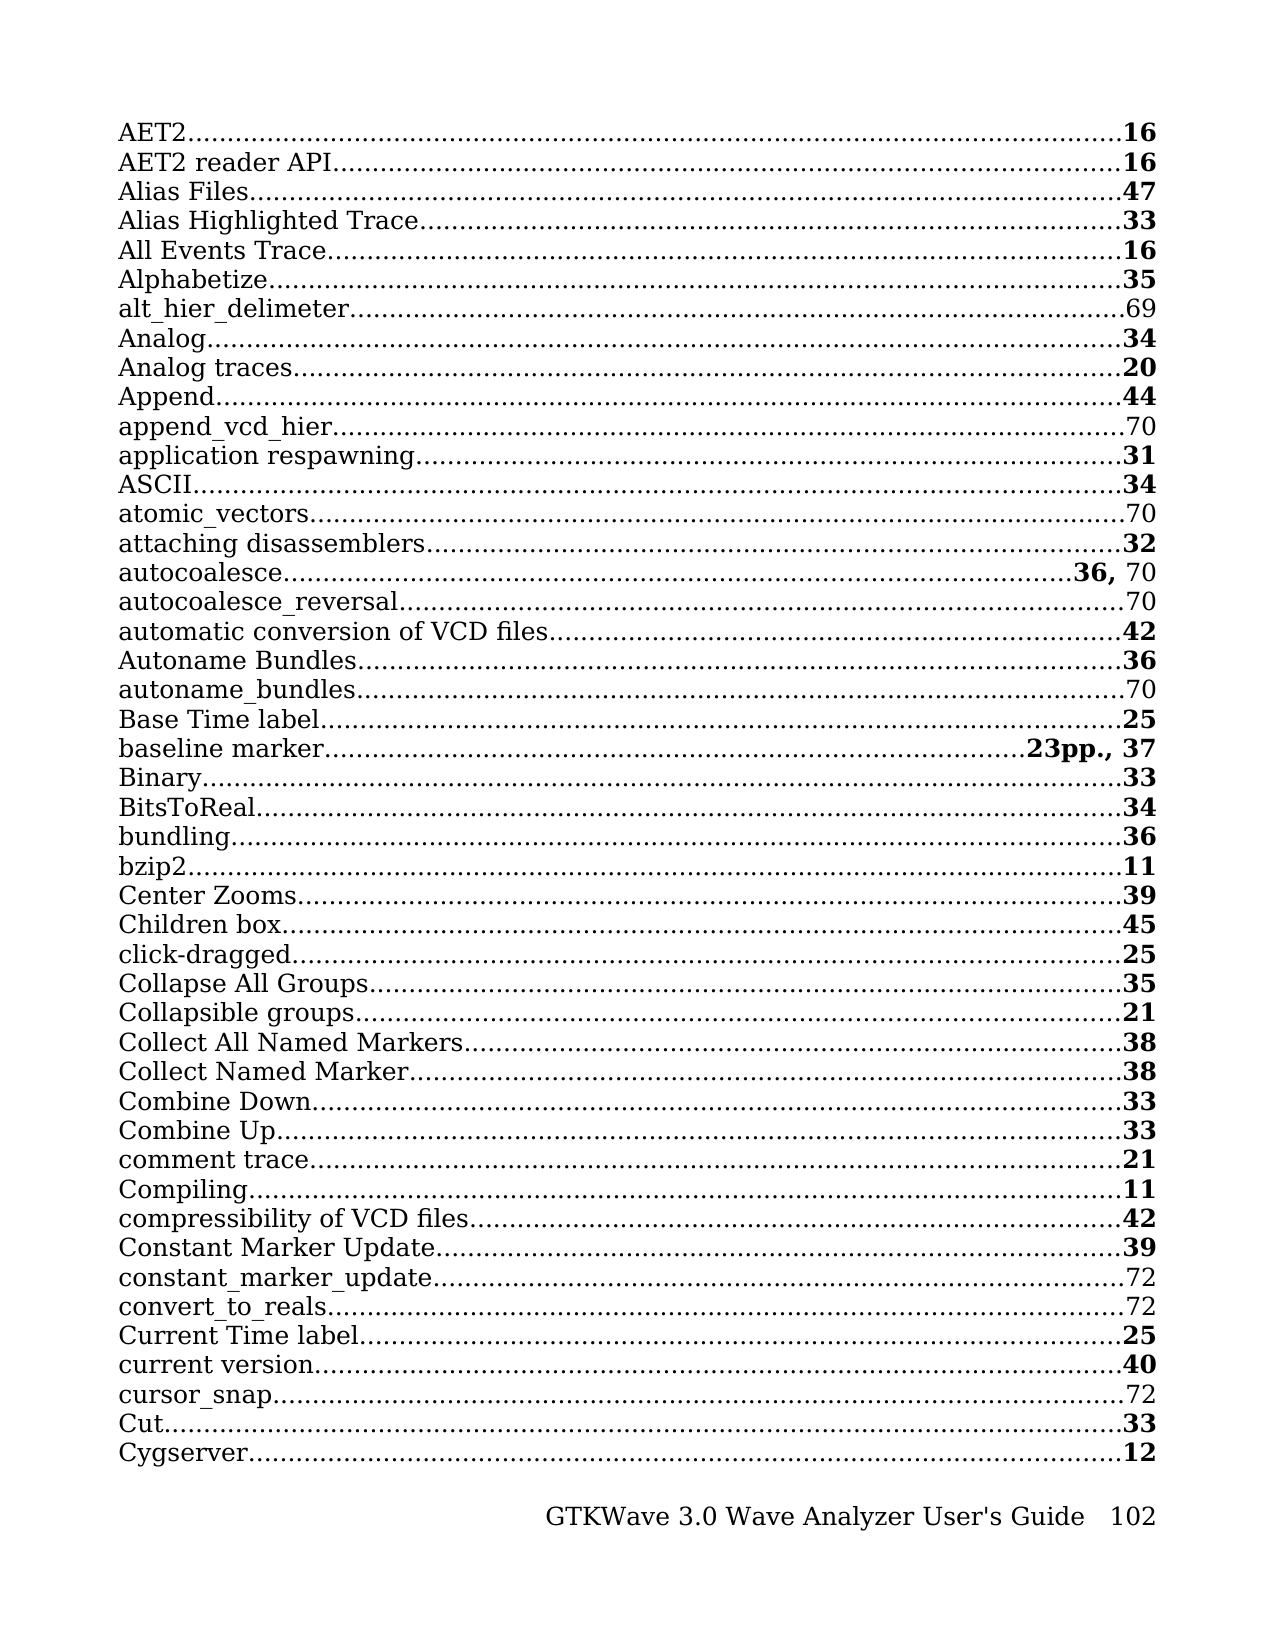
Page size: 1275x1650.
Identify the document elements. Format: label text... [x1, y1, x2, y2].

text AET2 16 [118, 118, 1157, 147]
text Binary 33 [118, 763, 1157, 793]
text comment trace 21 [118, 1145, 1157, 1174]
text alt_hier_delimeter 69 [118, 294, 1157, 323]
text All Events Trace 16 [118, 236, 1157, 265]
text Base Time label 25 [118, 704, 1157, 734]
text Combine Down 33 [118, 1086, 1157, 1116]
text attaching disassemblers 32 [118, 529, 1157, 558]
text Collect Named Marker 38 [118, 1057, 1157, 1086]
text Alias Files 47 [118, 177, 1157, 206]
text Alias Highlighted Trace 33 [118, 206, 1157, 236]
text Append 44 [118, 382, 1157, 412]
text Constant Marker Update 39 [118, 1233, 1157, 1263]
text Collapse All Groups 35 [118, 969, 1157, 998]
text cursor_snap 72 [118, 1380, 1157, 1409]
text Autoname Bundles 36 [118, 646, 1157, 675]
text ASCII 34 [118, 470, 1157, 499]
text convert_to_reals 72 [118, 1292, 1157, 1321]
text append_vcd_hier 70 [118, 412, 1157, 441]
text autocoalesce_reversal 70 [118, 587, 1157, 617]
text baseline marker 23pp., 37 [118, 734, 1157, 763]
text autoname_bundles 70 [118, 675, 1157, 704]
text Center Zooms 39 [118, 881, 1157, 910]
text Current Time label 25 [118, 1321, 1157, 1350]
text Combine Up 33 [118, 1116, 1157, 1145]
text Children box 45 [118, 910, 1157, 939]
text Collect All Named Markers 38 [118, 1028, 1157, 1057]
text bundling 36 [118, 822, 1157, 851]
text Cygserver 12 [118, 1438, 1157, 1468]
text current version 40 [118, 1350, 1157, 1380]
text constant_marker_update 72 [118, 1263, 1157, 1292]
text Compiling 11 [118, 1174, 1157, 1204]
text bzip2 11 [118, 851, 1157, 881]
text atomic_vectors 70 [118, 499, 1157, 529]
text Cut 33 [118, 1409, 1157, 1438]
text Alphabetize 35 [118, 265, 1157, 294]
text Analog traces 20 [118, 353, 1157, 382]
text autocoalesce 36, 70 [118, 558, 1157, 587]
text BitsToReal 34 [118, 793, 1157, 822]
text Analog 34 [118, 323, 1157, 353]
text Collapsible groups 21 [118, 998, 1157, 1028]
text automatic conversion of VCD files 42 [118, 617, 1157, 646]
text compressibility of VCD files 42 [118, 1204, 1157, 1233]
text application respawning 31 [118, 441, 1157, 470]
text click-dragged 25 [118, 939, 1157, 969]
text AET2 reader API 16 [118, 147, 1157, 177]
